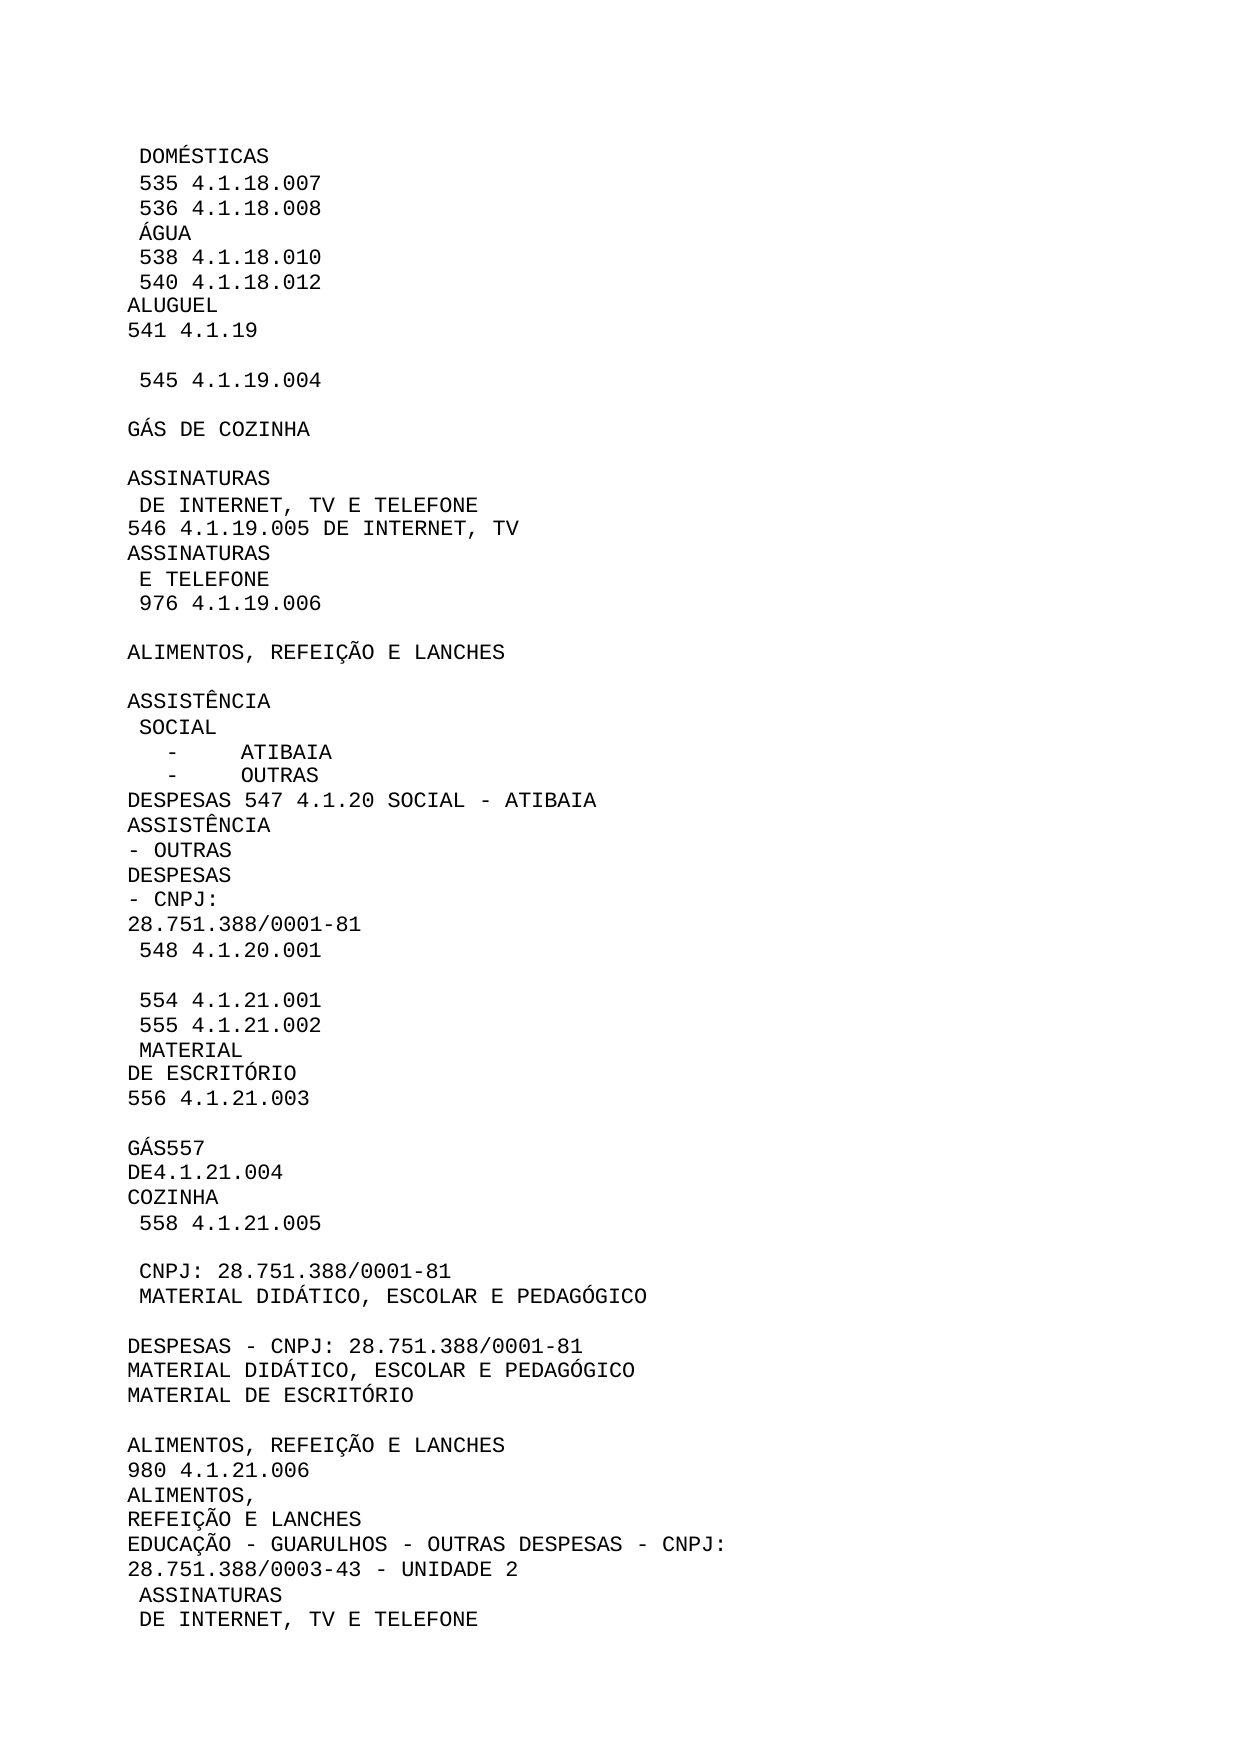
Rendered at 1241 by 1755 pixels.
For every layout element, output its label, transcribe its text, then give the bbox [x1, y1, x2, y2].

text ASSINATURAS [139, 1583, 1066, 1608]
list OUTRAS [166, 764, 1066, 789]
text 536 4.1.18.008 [139, 195, 1066, 220]
text 538 4.1.18.010 [139, 245, 1066, 270]
text 555 4.1.21.002 [139, 1013, 1066, 1037]
text ALUGUEL 541 4.1.19 [127, 294, 271, 344]
text 976 4.1.19.006 [139, 592, 1066, 616]
text GÁS557 DE4.1.21.004 COZINHA [127, 1137, 320, 1211]
text 548 4.1.20.001 [139, 938, 1066, 963]
text DE ESCRITÓRIO 556 4.1.21.003 [127, 1062, 324, 1112]
text MATERIAL DIDÁTICO, ESCOLAR E PEDAGÓGICO [139, 1285, 1066, 1310]
text ALIMENTOS, REFEIÇÃO E LANCHES 980 4.1.21.006 [127, 1434, 554, 1484]
text DE INTERNET, TV E TELEFONE [139, 1608, 1066, 1633]
text DESPESAS - CNPJ: 28.751.388/0001-81 MATERIAL DIDÁTICO, ESCOLAR E PEDAGÓGICO MATERIAL DE ESCRITÓRIO [127, 1335, 678, 1409]
text 540 4.1.18.012 [139, 270, 1066, 294]
text E TELEFONE [139, 567, 1066, 591]
text GÁS DE COZINHA ASSINATURAS [127, 394, 389, 492]
text DESPESAS 547 4.1.20 SOCIAL - ATIBAIA ASSISTÊNCIA [127, 789, 744, 839]
text ALIMENTOS, REFEIÇÃO E LANCHES ASSISTÊNCIA [127, 617, 554, 715]
text 558 4.1.21.005 [139, 1211, 1066, 1236]
text MATERIAL [139, 1037, 1066, 1062]
text 545 4.1.19.004 [139, 369, 1066, 394]
list OUTRAS DESPESAS [127, 839, 245, 888]
text EDUCAÇÃO - GUARULHOS - OUTRAS DESPESAS - CNPJ: 28.751.388/0003-43 - UNIDADE 2 [127, 1533, 744, 1583]
text ALIMENTOS, REFEIÇÃO E LANCHES [127, 1484, 376, 1533]
text 554 4.1.21.001 [139, 988, 1066, 1013]
text DE INTERNET, TV E TELEFONE [139, 492, 1066, 517]
text 546 4.1.19.005 DE INTERNET, TV ASSINATURAS [127, 517, 541, 567]
text CNPJ: 28.751.388/0001-81 [139, 1261, 1066, 1285]
list CNPJ: 28.751.388/0001-81 [127, 888, 376, 938]
list ATIBAIA [166, 739, 1066, 764]
text DOMÉSTICAS [139, 146, 1066, 170]
text SOCIAL [139, 715, 1066, 739]
text 535 4.1.18.007 [139, 171, 1066, 195]
text ÁGUA [139, 220, 1066, 245]
